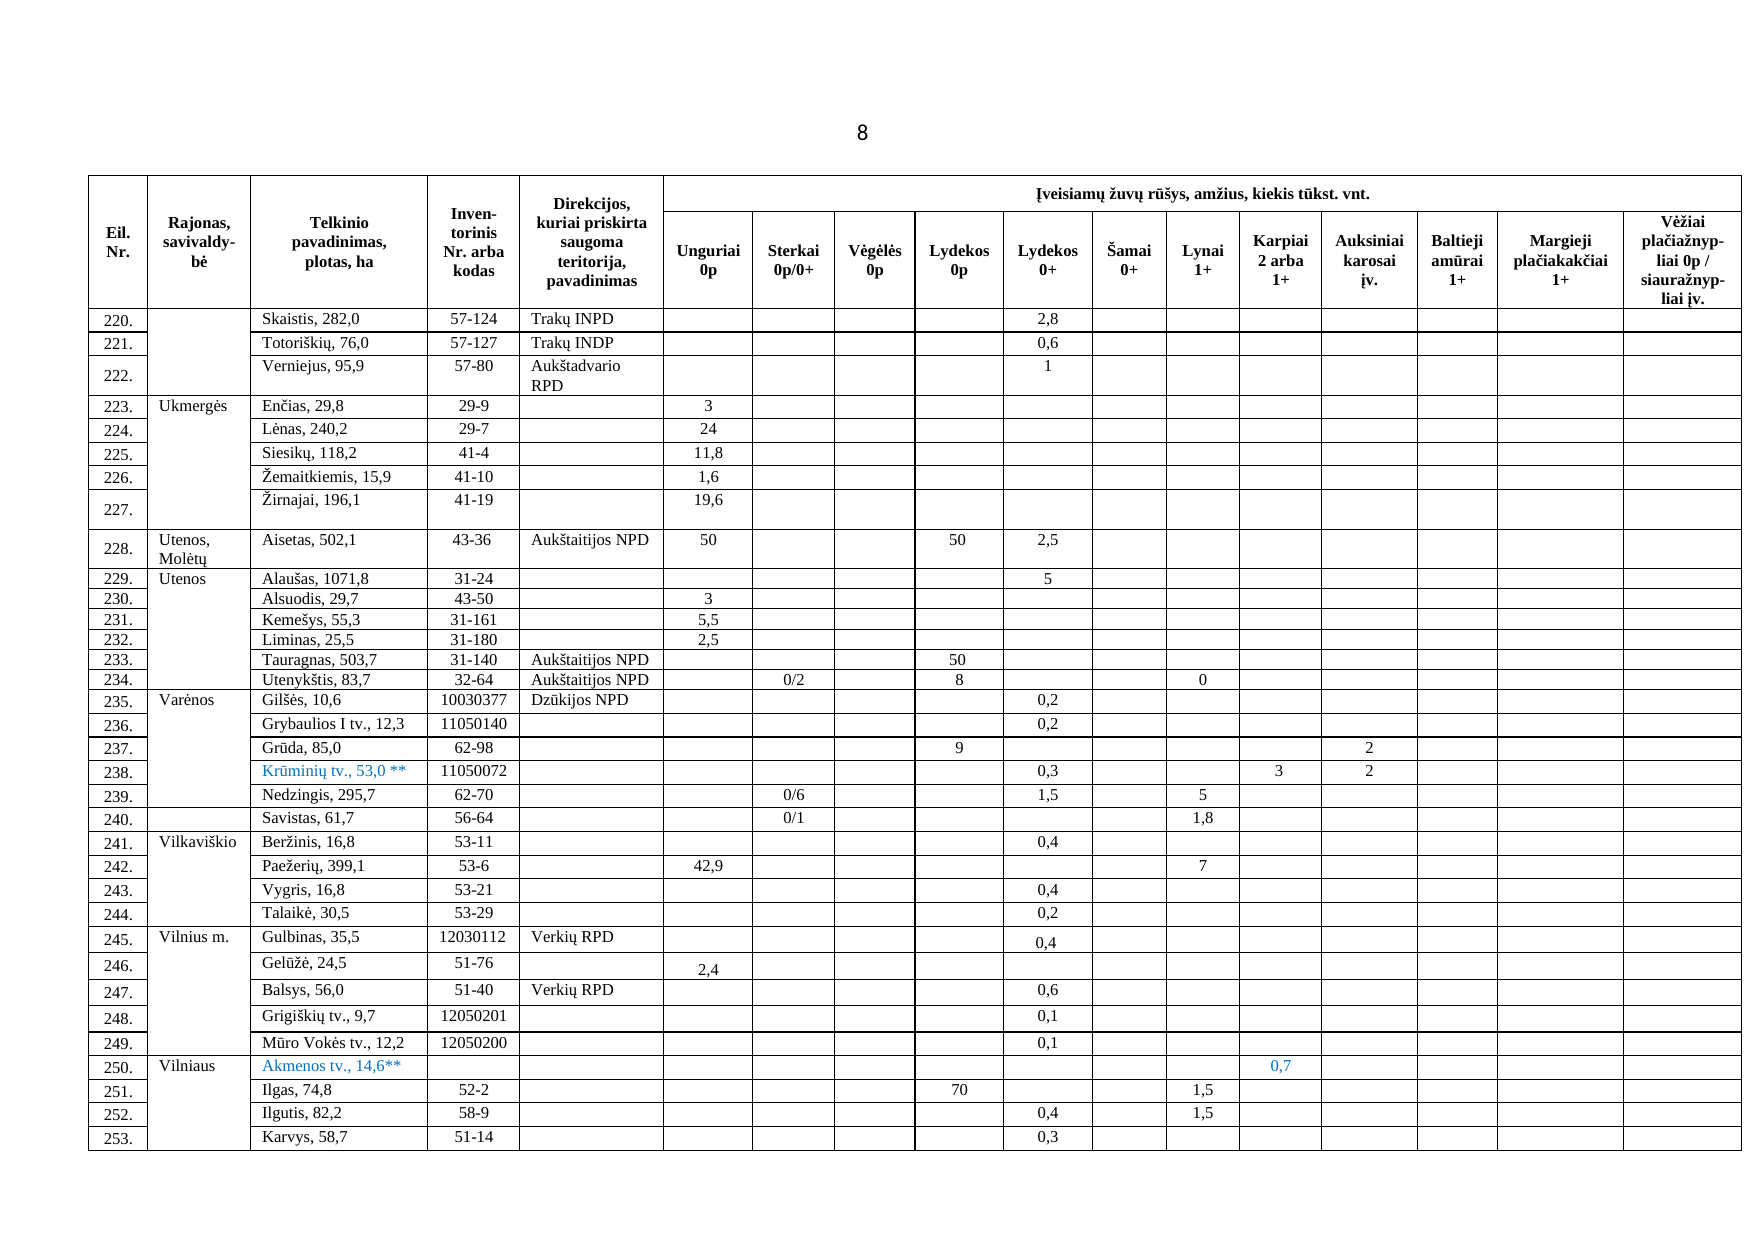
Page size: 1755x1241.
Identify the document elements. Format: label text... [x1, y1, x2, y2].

table_cell 246. [89, 953, 147, 978]
table_cell [1167, 650, 1239, 669]
table_cell 57-127 [428, 333, 519, 355]
table_cell Aukštadvario RPD [520, 356, 663, 394]
table_cell 0 [1240, 530, 1321, 568]
table_cell 0 [1004, 466, 1092, 489]
table_cell 0 [1418, 856, 1497, 878]
table_cell 43-50 [428, 589, 519, 608]
table_cell [1167, 466, 1239, 489]
table_cell 41-4 [428, 443, 519, 465]
table_cell 0 [1093, 333, 1166, 355]
table_cell [835, 761, 914, 784]
table_cell [1093, 832, 1166, 854]
table_cell Siesikų, 118,2 [251, 443, 427, 465]
table_cell 0 [1418, 356, 1497, 394]
table_cell 31-161 [428, 609, 519, 628]
table_cell [520, 569, 663, 588]
table_cell 0 [1093, 1033, 1166, 1055]
table_cell [1624, 530, 1741, 568]
table_cell [1418, 832, 1497, 854]
table_cell [835, 738, 914, 760]
table_cell 0 [1004, 1080, 1092, 1102]
table_cell 0 [1240, 333, 1321, 355]
table_cell 57-80 [428, 356, 519, 394]
table_cell 0 [916, 761, 1003, 784]
table_cell [1624, 903, 1741, 926]
table_cell 53-29 [428, 903, 519, 926]
table_cell 223. [89, 396, 147, 418]
table_cell 0 [1240, 309, 1321, 331]
table_cell 0 [1418, 569, 1497, 588]
table_cell 8 [916, 670, 1003, 689]
table_cell [1167, 589, 1239, 608]
table_cell [753, 927, 834, 952]
table_cell [835, 832, 914, 854]
table_cell [1498, 714, 1623, 736]
table_cell [916, 1056, 1003, 1079]
table_cell [1498, 690, 1623, 713]
table_cell Sterkai 0p/0+ [753, 212, 834, 308]
table_cell 0 [1418, 1033, 1497, 1055]
table_cell [1624, 1056, 1741, 1079]
table_cell [1498, 785, 1623, 807]
table_cell [1093, 738, 1166, 760]
table_cell 0 [1240, 690, 1321, 713]
table_cell Aukštaitijos NPD [520, 670, 663, 689]
table_cell 0 [916, 690, 1003, 713]
table_cell 70 [916, 1080, 1003, 1102]
table_cell 0 [916, 903, 1003, 926]
table_cell [1322, 980, 1417, 1005]
table_cell 0 [664, 309, 752, 331]
table_cell Paežerių, 399,1 [251, 856, 427, 878]
table_cell 53-6 [428, 856, 519, 878]
table_cell [835, 1006, 914, 1031]
table_cell 7 [1167, 856, 1239, 878]
table_cell 0 [1240, 1127, 1321, 1149]
table_cell [1167, 738, 1239, 760]
table_cell 2,4 [664, 953, 752, 978]
table_cell Nedzingis, 295,7 [251, 785, 427, 807]
table_cell [1418, 466, 1497, 489]
table_cell 0,4 [1004, 1103, 1092, 1126]
table_cell [835, 609, 914, 628]
table_cell [1624, 490, 1741, 528]
table_cell [835, 356, 914, 394]
table_cell [1498, 309, 1623, 331]
table_cell 0 [1004, 630, 1092, 649]
table_cell 0 [916, 1127, 1003, 1149]
table_cell [1418, 1006, 1497, 1031]
table_cell 0 [1240, 785, 1321, 807]
table_cell [835, 589, 914, 608]
table_cell [1498, 738, 1623, 760]
table_cell [1322, 714, 1417, 736]
table_cell [1498, 1127, 1623, 1149]
table_cell 0,4 [1004, 832, 1092, 854]
table_cell Utenykštis, 83,7 [251, 670, 427, 689]
table_cell [753, 569, 834, 588]
table_cell [1418, 650, 1497, 669]
table_cell [1498, 953, 1623, 978]
table_cell 12050200 [428, 1033, 519, 1055]
table_cell [1498, 333, 1623, 355]
table_cell [835, 953, 914, 978]
table_cell [1498, 1080, 1623, 1102]
table_cell [753, 714, 834, 736]
table_cell Aukštaitijos NPD [520, 530, 663, 568]
table_cell 0 [1004, 808, 1092, 831]
table_cell Baltieji amūrai 1+ [1418, 212, 1497, 308]
table_cell [753, 630, 834, 649]
table_cell 51-14 [428, 1127, 519, 1149]
table_cell 0 [1418, 1056, 1497, 1079]
table_cell 0 [1093, 856, 1166, 878]
table_cell 227. [89, 490, 147, 528]
table_cell 0 [1093, 1080, 1166, 1102]
table_cell [1624, 1127, 1741, 1149]
table_cell [1322, 927, 1417, 952]
table_cell 0 [1093, 714, 1166, 736]
table_cell [835, 1103, 914, 1126]
table_cell 253. [89, 1127, 147, 1149]
table_cell 0 [1167, 530, 1239, 568]
table_cell [1240, 466, 1321, 489]
table_cell 236. [89, 714, 147, 736]
table_cell Vėžiai plačiažnyp-liai 0p / siauražnyp-liai įv. [1624, 212, 1741, 308]
table_cell [835, 670, 914, 689]
table_cell 29-9 [428, 396, 519, 418]
table_cell 0 [1093, 1127, 1166, 1149]
table_cell 0 [1004, 856, 1092, 878]
table_cell 0 [664, 785, 752, 807]
table_cell [1167, 1006, 1239, 1031]
table_cell [1322, 670, 1417, 689]
table_cell 0 [1004, 953, 1092, 978]
table_cell [753, 1033, 834, 1055]
table_cell 0 [1240, 356, 1321, 394]
table_cell [835, 443, 914, 465]
table_cell [520, 1056, 663, 1079]
table_cell 0 [1240, 927, 1321, 952]
table_cell [1624, 630, 1741, 649]
table_cell [753, 396, 834, 418]
table_cell [664, 1056, 752, 1079]
table_cell [835, 903, 914, 926]
table_cell 0 [916, 879, 1003, 902]
table_cell [1322, 589, 1417, 608]
table_cell 58-9 [428, 1103, 519, 1126]
table_cell [520, 856, 663, 878]
table_cell 56-64 [428, 808, 519, 831]
table_cell [520, 953, 663, 978]
table_cell [1093, 785, 1166, 807]
table_cell [1322, 630, 1417, 649]
table_cell 225. [89, 443, 147, 465]
table_cell Trakų INPD [520, 309, 663, 331]
table_cell [1498, 419, 1623, 442]
table_cell [520, 785, 663, 807]
table_cell [1167, 1056, 1239, 1079]
table_cell [1498, 396, 1623, 418]
table_cell [1322, 396, 1417, 418]
table_cell [1093, 630, 1166, 649]
table_cell [520, 1006, 663, 1031]
table_cell 0 [1240, 396, 1321, 418]
table_cell [1498, 903, 1623, 926]
table_cell 0 [1418, 808, 1497, 831]
table_cell [1498, 980, 1623, 1005]
table_header Eil. Nr. [89, 176, 147, 308]
table_cell [1322, 490, 1417, 528]
table_cell [753, 1103, 834, 1126]
table_cell 0 [1418, 785, 1497, 807]
table_cell 53-21 [428, 879, 519, 902]
table_cell [835, 785, 914, 807]
table_header Rajonas, savivaldy-bė [148, 176, 250, 308]
table_cell 0 [1004, 650, 1092, 669]
table_cell [1418, 419, 1497, 442]
table_cell Lydekos 0+ [1004, 212, 1092, 308]
table_cell 0 [1004, 738, 1092, 760]
table_cell [1322, 1056, 1417, 1079]
table_cell [835, 1127, 914, 1149]
table_cell 0 [1240, 1033, 1321, 1055]
table_cell 1,6 [664, 466, 752, 489]
table_cell 62-98 [428, 738, 519, 760]
table_cell 10030377 [428, 690, 519, 713]
table_cell Varėnos [148, 690, 250, 807]
table_cell 245. [89, 927, 147, 952]
table_cell [753, 1080, 834, 1102]
table_cell [1167, 490, 1239, 528]
table_cell 239. [89, 785, 147, 807]
table_cell 0 [1004, 396, 1092, 418]
table_cell 5 [1167, 785, 1239, 807]
table_cell 0 [1418, 903, 1497, 926]
table_cell 0 [1093, 396, 1166, 418]
table_cell Lynai 1+ [1167, 212, 1239, 308]
table_cell [520, 714, 663, 736]
table_cell [520, 761, 663, 784]
table_cell [1624, 879, 1741, 902]
table_cell [1418, 589, 1497, 608]
table_cell 0,4 [1004, 927, 1092, 952]
table_cell 0 [664, 1127, 752, 1149]
table_cell [1624, 761, 1741, 784]
table_cell 0 [1093, 569, 1166, 588]
table_cell [835, 927, 914, 952]
table_cell 0 [1418, 333, 1497, 355]
table_cell 220. [89, 309, 147, 331]
table_cell [520, 1033, 663, 1055]
table_cell 0 [1093, 879, 1166, 902]
table_cell Unguriai 0p [664, 212, 752, 308]
table_cell [1624, 589, 1741, 608]
table_cell 0 [1093, 356, 1166, 394]
table_cell [1624, 927, 1741, 952]
table_cell Vilkaviškio [148, 832, 250, 926]
table_cell 0 [916, 396, 1003, 418]
table_cell Karvys, 58,7 [251, 1127, 427, 1149]
table_cell [1322, 832, 1417, 854]
table_cell 0 [664, 761, 752, 784]
table_cell [1624, 856, 1741, 878]
table_cell 0 [1418, 690, 1497, 713]
table_cell 222. [89, 356, 147, 394]
table_cell 29-7 [428, 419, 519, 442]
table_cell [1093, 953, 1166, 978]
table_cell [1240, 953, 1321, 978]
table_cell Akmenos tv., 14,6** [251, 1056, 427, 1079]
table_cell 31-140 [428, 650, 519, 669]
table_cell [1240, 630, 1321, 649]
table_cell 0 [1418, 530, 1497, 568]
table_cell 0 [1004, 670, 1092, 689]
table_cell [753, 419, 834, 442]
table_cell [1418, 490, 1497, 528]
table_cell 0 [916, 333, 1003, 355]
table_cell 0 [1004, 609, 1092, 628]
table_cell [1418, 980, 1497, 1005]
table_cell 235. [89, 690, 147, 713]
table_cell 12030112 [428, 927, 519, 952]
table_cell Vėgėlės 0p [835, 212, 914, 308]
table_cell [1498, 832, 1623, 854]
table_cell 0 [1167, 569, 1239, 588]
table_cell [1418, 953, 1497, 978]
table_cell [1322, 856, 1417, 878]
table_cell 32-64 [428, 670, 519, 689]
table_cell [1624, 356, 1741, 394]
table_cell [1498, 761, 1623, 784]
table_cell 0 [1093, 808, 1166, 831]
table_cell 0,1 [1004, 1006, 1092, 1031]
table_cell [520, 490, 663, 528]
table_cell 0 [916, 443, 1003, 465]
table_cell [835, 490, 914, 528]
table_cell 0/6 [753, 785, 834, 807]
table_cell 51-40 [428, 980, 519, 1005]
table_cell 0 [916, 1033, 1003, 1055]
table_cell [1498, 856, 1623, 878]
table_cell [1624, 650, 1741, 669]
table_cell [1498, 443, 1623, 465]
table_cell [753, 690, 834, 713]
table_cell 2 [1322, 738, 1417, 760]
table_cell [1624, 808, 1741, 831]
table_cell [520, 396, 663, 418]
table_cell [1624, 714, 1741, 736]
table_cell [1624, 785, 1741, 807]
table_cell [835, 1033, 914, 1055]
table_cell [1240, 980, 1321, 1005]
table_cell [1624, 466, 1741, 489]
table_cell 0 [1240, 443, 1321, 465]
table_cell 0 [1240, 808, 1321, 831]
table_cell 0 [1093, 309, 1166, 331]
table_cell [1498, 1033, 1623, 1055]
table_cell [753, 650, 834, 669]
table_cell 0 [664, 650, 752, 669]
table_cell Tauragnas, 503,7 [251, 650, 427, 669]
table_cell [1167, 980, 1239, 1005]
table_cell 0 [1418, 309, 1497, 331]
table_cell 2,8 [1004, 309, 1092, 331]
table_cell 0,7 [1240, 1056, 1321, 1079]
table_cell 0 [1004, 419, 1092, 442]
table_cell 0 [753, 333, 834, 355]
table_cell Aisetas, 502,1 [251, 530, 427, 568]
table_cell 0 [664, 569, 752, 588]
table_cell [520, 466, 663, 489]
table_cell [1624, 396, 1741, 418]
table_cell [753, 466, 834, 489]
table_cell [520, 443, 663, 465]
table_cell 50 [916, 530, 1003, 568]
table_cell [1093, 419, 1166, 442]
table_cell 231. [89, 609, 147, 628]
table_cell Šamai 0+ [1093, 212, 1166, 308]
table_cell 233. [89, 650, 147, 669]
table_cell 234. [89, 670, 147, 689]
table_cell Enčias, 29,8 [251, 396, 427, 418]
table_cell [1322, 466, 1417, 489]
table_cell 0 [664, 738, 752, 760]
table_cell [835, 569, 914, 588]
table_cell 0 [1167, 670, 1239, 689]
table_cell 0 [664, 879, 752, 902]
table_cell [1498, 630, 1623, 649]
table_cell 229. [89, 569, 147, 588]
table_cell [1322, 443, 1417, 465]
table_cell 0 [916, 630, 1003, 649]
table_cell [148, 808, 250, 831]
table_cell [835, 879, 914, 902]
table_cell 240. [89, 808, 147, 831]
table_cell 0 [1240, 609, 1321, 628]
table_cell [1093, 980, 1166, 1005]
table_cell 247. [89, 980, 147, 1005]
table_cell [1624, 1080, 1741, 1102]
table_header Direkcijos, kuriai priskirta saugoma teritorija, pavadinimas [520, 176, 663, 308]
table_cell 11,8 [664, 443, 752, 465]
table_cell 242. [89, 856, 147, 878]
table_cell Ilgutis, 82,2 [251, 1103, 427, 1126]
table_cell 0 [1418, 927, 1497, 952]
table_cell [1498, 670, 1623, 689]
table_cell [520, 808, 663, 831]
table_cell 0 [916, 466, 1003, 489]
table_cell Auksiniai karosai įv. [1322, 212, 1417, 308]
table_cell [1322, 1006, 1417, 1031]
table_cell 50 [664, 530, 752, 568]
table_cell 0 [916, 589, 1003, 608]
table_cell 0 0 [1004, 490, 1092, 528]
table_cell 0 [1093, 443, 1166, 465]
table_cell Vilnius m. [148, 927, 250, 1055]
table_cell 19,6 [664, 490, 752, 528]
table_cell Talaikė, 30,5 [251, 903, 427, 926]
table_cell [753, 1127, 834, 1149]
table_cell 62-70 [428, 785, 519, 807]
table_cell Aukštaitijos NPD [520, 650, 663, 669]
table_cell Balsys, 56,0 [251, 980, 427, 1005]
table_cell [753, 490, 834, 528]
table_cell 0 [1167, 333, 1239, 355]
table_cell Verniejus, 95,9 [251, 356, 427, 394]
table_cell [753, 738, 834, 760]
table_cell Žemaitkiemis, 15,9 [251, 466, 427, 489]
table_cell [1322, 1033, 1417, 1055]
table_cell [1093, 1056, 1166, 1079]
table_cell 0 [1418, 714, 1497, 736]
table_cell [835, 1080, 914, 1102]
table_cell 0 [916, 785, 1003, 807]
table_cell 0 [916, 569, 1003, 588]
table_cell 0 [1167, 879, 1239, 902]
table_cell 1 [1004, 356, 1092, 394]
table_cell 50 [916, 650, 1003, 669]
table_cell Gilšės, 10,6 [251, 690, 427, 713]
table_cell Gulbinas, 35,5 [251, 927, 427, 952]
table_cell 0 [1004, 443, 1092, 465]
table_cell 0 [1418, 1127, 1497, 1149]
table_cell [835, 530, 914, 568]
table_cell 0 [1167, 309, 1239, 331]
table_cell [1322, 419, 1417, 442]
table_cell [1322, 1127, 1417, 1149]
table_cell 0 [664, 927, 752, 952]
table_cell [520, 1103, 663, 1126]
table_cell [835, 630, 914, 649]
table_cell Skaistis, 282,0 [251, 309, 427, 331]
table_cell Utenos, Molėtų [148, 530, 250, 568]
table_cell [520, 1127, 663, 1149]
table_cell 224. [89, 419, 147, 442]
table_cell 31-180 [428, 630, 519, 649]
table_cell [1624, 953, 1741, 978]
table_cell [1624, 738, 1741, 760]
table_cell [428, 1056, 519, 1079]
table_cell 41-10 [428, 466, 519, 489]
table_cell [1322, 879, 1417, 902]
table_cell [753, 832, 834, 854]
table_cell 250. [89, 1056, 147, 1079]
table_cell 1,8 [1167, 808, 1239, 831]
table_cell 0 [1093, 927, 1166, 952]
table_header Įveisiamų žuvų rūšys, amžius, kiekis tūkst. vnt. [664, 176, 1741, 211]
table_cell 3 [1240, 761, 1321, 784]
table_cell 0 [1093, 1103, 1166, 1126]
table_cell 1,5 [1167, 1103, 1239, 1126]
table_cell [835, 396, 914, 418]
table_cell 0,2 [1004, 690, 1092, 713]
table_cell [1093, 650, 1166, 669]
table_cell 43-36 [428, 530, 519, 568]
table_cell [1093, 466, 1166, 489]
table_cell [835, 690, 914, 713]
table_cell [520, 903, 663, 926]
table_cell 0/2 [753, 670, 834, 689]
table_cell 0 [664, 690, 752, 713]
table_cell 0 [664, 356, 752, 394]
table_cell [1322, 1103, 1417, 1126]
table_cell 0 [1418, 443, 1497, 465]
table_cell 0 [916, 1103, 1003, 1126]
table_cell 0 [916, 953, 1003, 978]
table_cell 9 [916, 738, 1003, 760]
table_cell 0 [1418, 1103, 1497, 1126]
table_cell [753, 1056, 834, 1079]
table_cell [753, 879, 834, 902]
table_cell [1498, 650, 1623, 669]
table_cell 41-19 [428, 490, 519, 528]
table_cell 0/1 [753, 808, 834, 831]
table_cell 0 [664, 714, 752, 736]
table_cell [1418, 630, 1497, 649]
table_cell [1498, 879, 1623, 902]
table_cell [1240, 1006, 1321, 1031]
table_cell Vilniaus [148, 1056, 250, 1149]
table_cell 0 [916, 980, 1003, 1005]
table_cell Mūro Vokės tv., 12,2 [251, 1033, 427, 1055]
table_cell 0 [1418, 761, 1497, 784]
table_cell Kemešys, 55,3 [251, 609, 427, 628]
table_cell 252. [89, 1103, 147, 1126]
table_cell 0 [1418, 396, 1497, 418]
table_cell 3 [664, 396, 752, 418]
table_cell 232. [89, 630, 147, 649]
table_cell 0 [1167, 714, 1239, 736]
table_cell [1498, 1056, 1623, 1079]
table_cell 0 [1167, 356, 1239, 394]
table_cell [1498, 808, 1623, 831]
table_cell 0,1 [1004, 1033, 1092, 1055]
table_cell [1498, 466, 1623, 489]
table_cell [1498, 569, 1623, 588]
table_cell 0 [1093, 903, 1166, 926]
table_cell 2,5 [664, 630, 752, 649]
table_cell Žirnajai, 196,1 [251, 490, 427, 528]
table_cell 0 [916, 927, 1003, 952]
table_cell Vygris, 16,8 [251, 879, 427, 902]
table_cell [835, 856, 914, 878]
table_cell 2 [1322, 761, 1417, 784]
table_cell 0 [664, 808, 752, 831]
table_cell 0 [664, 670, 752, 689]
table_cell 0 [1167, 609, 1239, 628]
table_cell [1322, 530, 1417, 568]
table_cell 0 [1167, 761, 1239, 784]
table_cell [1322, 808, 1417, 831]
table_cell Totoriškių, 76,0 [251, 333, 427, 355]
table_cell [1624, 1033, 1741, 1055]
table_cell 0 [664, 1006, 752, 1031]
table_cell 0 [1093, 530, 1166, 568]
table_cell [1240, 1080, 1321, 1102]
table_cell 2,5 [1004, 530, 1092, 568]
table_cell [835, 309, 914, 331]
table_cell 244. [89, 903, 147, 926]
table_cell [1240, 650, 1321, 669]
table_cell [835, 808, 914, 831]
table_cell 0 [664, 1103, 752, 1126]
table_cell Lėnas, 240,2 [251, 419, 427, 442]
table_cell [1498, 1103, 1623, 1126]
table_cell 248. [89, 1006, 147, 1031]
table_cell [753, 856, 834, 878]
table_cell 42,9 [664, 856, 752, 878]
table_cell 243. [89, 879, 147, 902]
table_cell [753, 309, 834, 331]
table_cell Beržinis, 16,8 [251, 832, 427, 854]
table_cell 0 [916, 1006, 1003, 1031]
table_cell 0 [916, 609, 1003, 628]
table_cell [1624, 569, 1741, 588]
table_cell 0,4 [1004, 879, 1092, 902]
table_cell 0 [664, 1080, 752, 1102]
table_cell 0 [1418, 879, 1497, 902]
table_cell Savistas, 61,7 [251, 808, 427, 831]
table_cell 0 [1167, 927, 1239, 952]
table_cell Verkių RPD [520, 980, 663, 1005]
table_header Inven-torinis Nr. arba kodas [428, 176, 519, 308]
table_cell 0 [664, 333, 752, 355]
table_cell [1498, 927, 1623, 952]
table_cell 1,5 [1004, 785, 1092, 807]
table_cell 228. [89, 530, 147, 568]
table_cell 0 [1004, 589, 1092, 608]
table_cell 0 [664, 1033, 752, 1055]
table_cell Verkių RPD [520, 927, 663, 952]
table_cell [520, 419, 663, 442]
table_cell Grybaulios I tv., 12,3 [251, 714, 427, 736]
table_cell [1498, 1006, 1623, 1031]
table_cell 0,2 [1004, 714, 1092, 736]
table_cell [1322, 309, 1417, 331]
table_cell [1322, 690, 1417, 713]
table_cell [1240, 589, 1321, 608]
table_cell 0 [916, 356, 1003, 394]
table_cell [753, 903, 834, 926]
table_cell 52-2 [428, 1080, 519, 1102]
table_cell 226. [89, 466, 147, 489]
table_cell 0 [916, 856, 1003, 878]
table_cell [1167, 630, 1239, 649]
table_cell 0 [1093, 690, 1166, 713]
table_cell [1418, 1080, 1497, 1102]
table_cell 0 [1167, 690, 1239, 713]
table_cell [753, 953, 834, 978]
table_cell 0 [1167, 396, 1239, 418]
table_cell [1322, 650, 1417, 669]
table_cell 0 [664, 903, 752, 926]
table_cell Margieji plačiakakčiai 1+ [1498, 212, 1623, 308]
table_cell 0 [1418, 609, 1497, 628]
table_cell [1093, 589, 1166, 608]
table_cell [520, 630, 663, 649]
table_cell [835, 1056, 914, 1079]
table_cell 0 [664, 980, 752, 1005]
table_cell 251. [89, 1080, 147, 1102]
table_cell [1322, 609, 1417, 628]
table_cell 0 [916, 808, 1003, 831]
table_cell Ilgas, 74,8 [251, 1080, 427, 1102]
table_cell 0 [1093, 761, 1166, 784]
table_cell Dzūkijos NPD [520, 690, 663, 713]
table_cell [1322, 785, 1417, 807]
table_cell 0 [1418, 670, 1497, 689]
table_cell 3 [664, 589, 752, 608]
table_cell [1093, 1006, 1166, 1031]
table_cell 51-76 [428, 953, 519, 978]
table_cell Ukmergės [148, 396, 250, 528]
table_cell [1240, 832, 1321, 854]
table_cell [520, 1080, 663, 1102]
table_cell 0 [1240, 714, 1321, 736]
table_cell [753, 609, 834, 628]
table_cell [1322, 903, 1417, 926]
table_cell Karpiai 2 arba 1+ [1240, 212, 1321, 308]
table_cell Alaušas, 1071,8 [251, 569, 427, 588]
table_cell [1322, 569, 1417, 588]
table_cell 0,3 [1004, 1127, 1092, 1149]
table_cell [520, 879, 663, 902]
table_cell [1624, 419, 1741, 442]
table_cell [753, 980, 834, 1005]
table_cell [1167, 419, 1239, 442]
table_cell [1498, 356, 1623, 394]
table_cell [1498, 530, 1623, 568]
table_cell 12050201 [428, 1006, 519, 1031]
table_cell 5,5 [664, 609, 752, 628]
table_cell 0 [1167, 443, 1239, 465]
table_cell 238. [89, 761, 147, 784]
table_cell [753, 530, 834, 568]
table_cell 230. [89, 589, 147, 608]
table_cell 249. [89, 1033, 147, 1055]
table_cell 57-124 [428, 309, 519, 331]
table_cell [835, 650, 914, 669]
table_cell Alsuodis, 29,7 [251, 589, 427, 608]
table_cell [753, 1006, 834, 1031]
table_cell 5 [1004, 569, 1092, 588]
table_cell [520, 609, 663, 628]
table_cell [520, 832, 663, 854]
table_cell Grigiškių tv., 9,7 [251, 1006, 427, 1031]
table_cell [1624, 609, 1741, 628]
table_cell [1240, 419, 1321, 442]
table_cell 1,5 [1167, 1080, 1239, 1102]
table_cell [1624, 980, 1741, 1005]
table_cell [835, 333, 914, 355]
table_cell [1498, 609, 1623, 628]
table_cell 0,3 [1004, 761, 1092, 784]
table_cell Lydekos 0p [916, 212, 1003, 308]
table_cell 0 [1093, 609, 1166, 628]
table_cell [520, 738, 663, 760]
table_cell Utenos [148, 569, 250, 689]
table_cell 221. [89, 333, 147, 355]
table_cell [1418, 738, 1497, 760]
table_cell 0 [1167, 903, 1239, 926]
table_cell 0,6 [1004, 980, 1092, 1005]
table_cell [1322, 333, 1417, 355]
table_cell 0 [1093, 670, 1166, 689]
table_cell 0 [1167, 1127, 1239, 1149]
table_cell [1167, 953, 1239, 978]
table_cell 24 [664, 419, 752, 442]
table_cell 0 [916, 714, 1003, 736]
table_cell 0 [1240, 903, 1321, 926]
table_cell [1498, 490, 1623, 528]
table_cell [1624, 832, 1741, 854]
table_cell 0 [1240, 879, 1321, 902]
table_cell [1004, 1056, 1092, 1079]
table_cell Gelūžė, 24,5 [251, 953, 427, 978]
table_cell Grūda, 85,0 [251, 738, 427, 760]
table_cell [1624, 1006, 1741, 1031]
table_cell [753, 443, 834, 465]
table_cell 0 [916, 832, 1003, 854]
table_cell [1624, 309, 1741, 331]
table_cell 237. [89, 738, 147, 760]
table_cell [1624, 690, 1741, 713]
table_cell [835, 466, 914, 489]
table_cell [1240, 738, 1321, 760]
table_cell [1624, 443, 1741, 465]
table_cell 0 [916, 419, 1003, 442]
table_cell 11050072 [428, 761, 519, 784]
table_cell [520, 589, 663, 608]
table_cell 241. [89, 832, 147, 854]
table_cell [1624, 333, 1741, 355]
table_cell Liminas, 25,5 [251, 630, 427, 649]
table_cell Krūminių tv., 53,0 ** [251, 761, 427, 784]
table_cell [753, 356, 834, 394]
table_cell [1240, 490, 1321, 528]
table_cell [835, 419, 914, 442]
table_header Telkinio pavadinimas, plotas, ha [251, 176, 427, 308]
table_cell 0 [1240, 1103, 1321, 1126]
table_cell [835, 980, 914, 1005]
table_cell [835, 714, 914, 736]
table_cell [1322, 1080, 1417, 1102]
table_cell Trakų INDP [520, 333, 663, 355]
table_cell 0 [1240, 569, 1321, 588]
table_cell [1322, 356, 1417, 394]
table_cell [1498, 589, 1623, 608]
table_cell 0 0 [916, 490, 1003, 528]
table_cell [753, 761, 834, 784]
table_cell 0 [1240, 856, 1321, 878]
table_cell 0,2 [1004, 903, 1092, 926]
table_cell 53-11 [428, 832, 519, 854]
table_cell [1624, 1103, 1741, 1126]
table_cell [1167, 832, 1239, 854]
table_cell 0 [1240, 670, 1321, 689]
table_cell 11050140 [428, 714, 519, 736]
table_cell [753, 589, 834, 608]
table_cell 0,6 [1004, 333, 1092, 355]
table_cell [1322, 953, 1417, 978]
table_cell [1624, 670, 1741, 689]
table_cell [1093, 490, 1166, 528]
table_cell 0 [664, 832, 752, 854]
table_cell 0 [1167, 1033, 1239, 1055]
table_cell [148, 309, 250, 394]
table_cell 0 [916, 309, 1003, 331]
table_cell 31-24 [428, 569, 519, 588]
